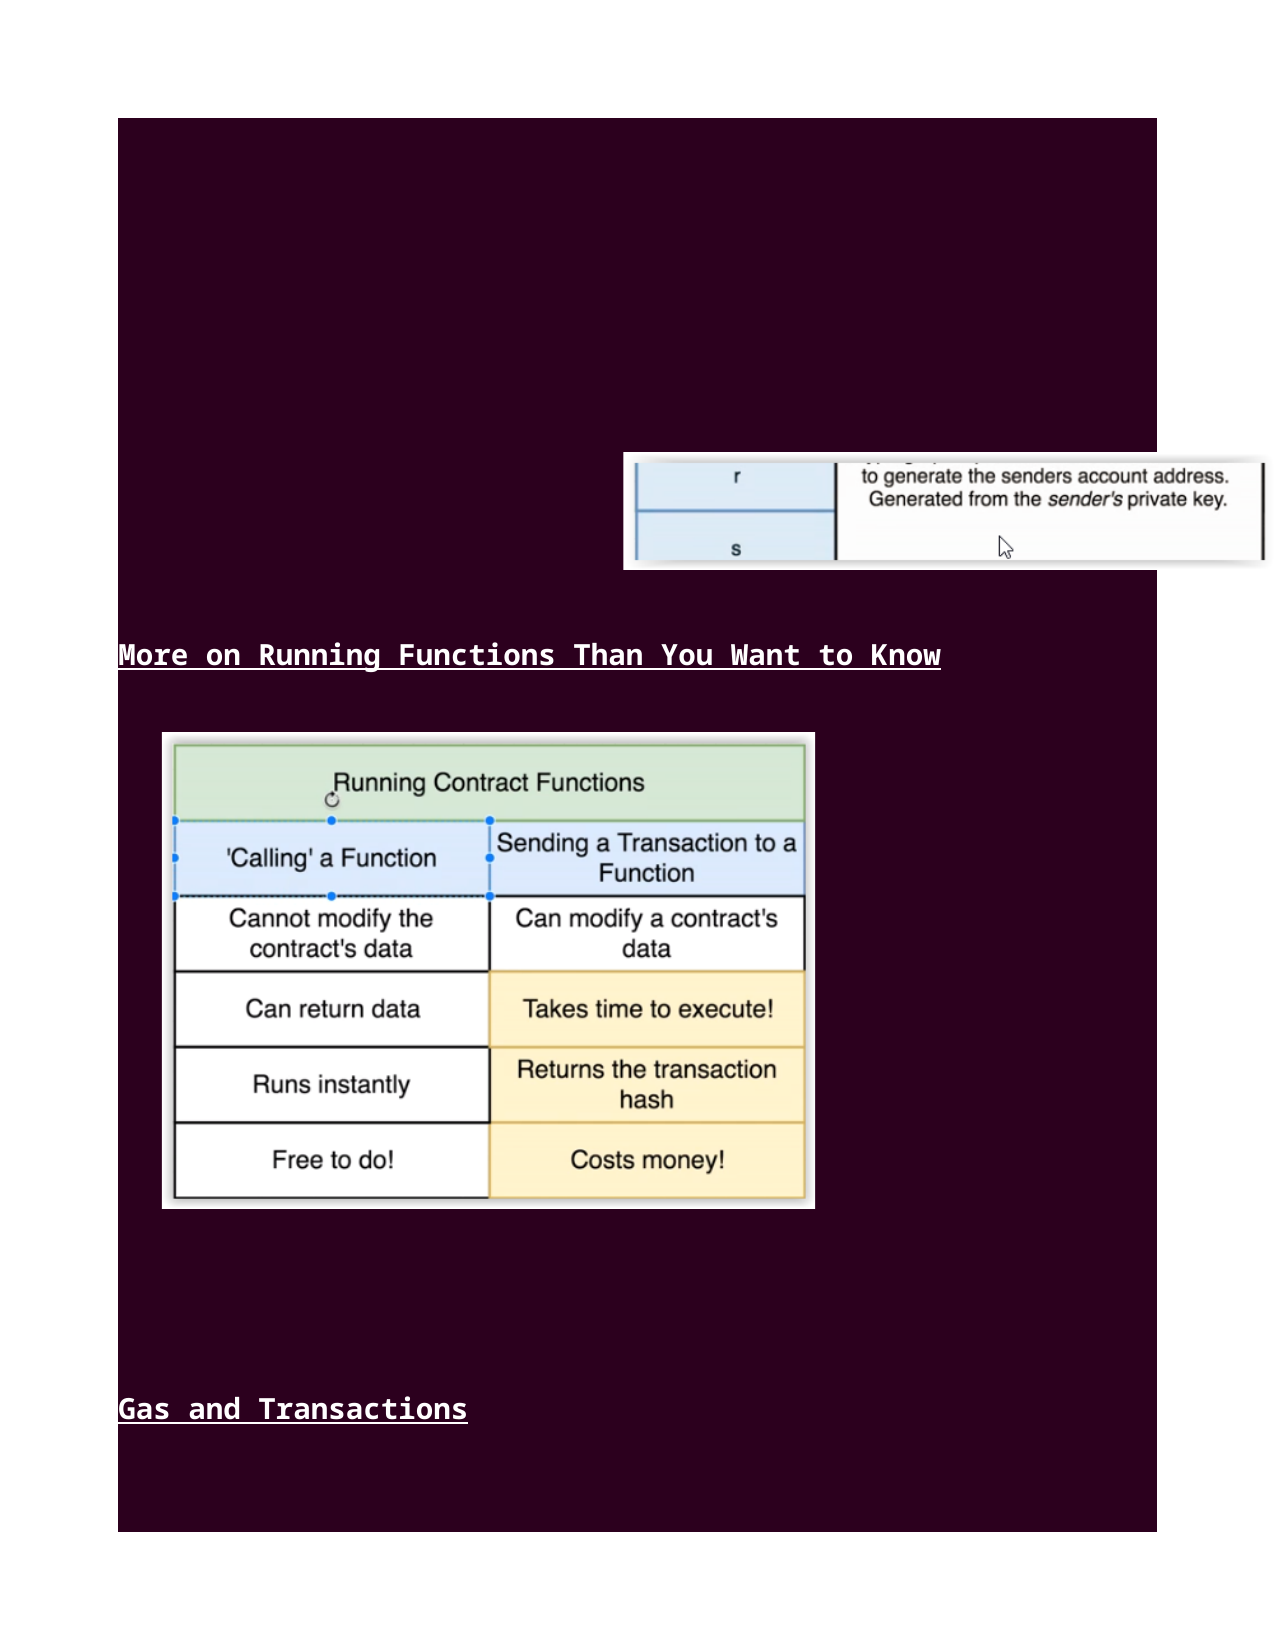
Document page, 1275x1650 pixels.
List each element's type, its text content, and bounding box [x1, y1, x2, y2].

text Gas and Transactions [118, 1388, 1157, 1428]
picture [623, 452, 1275, 570]
text More on Running Functions Than You Want to Know [118, 634, 1157, 674]
picture [161, 732, 815, 1209]
